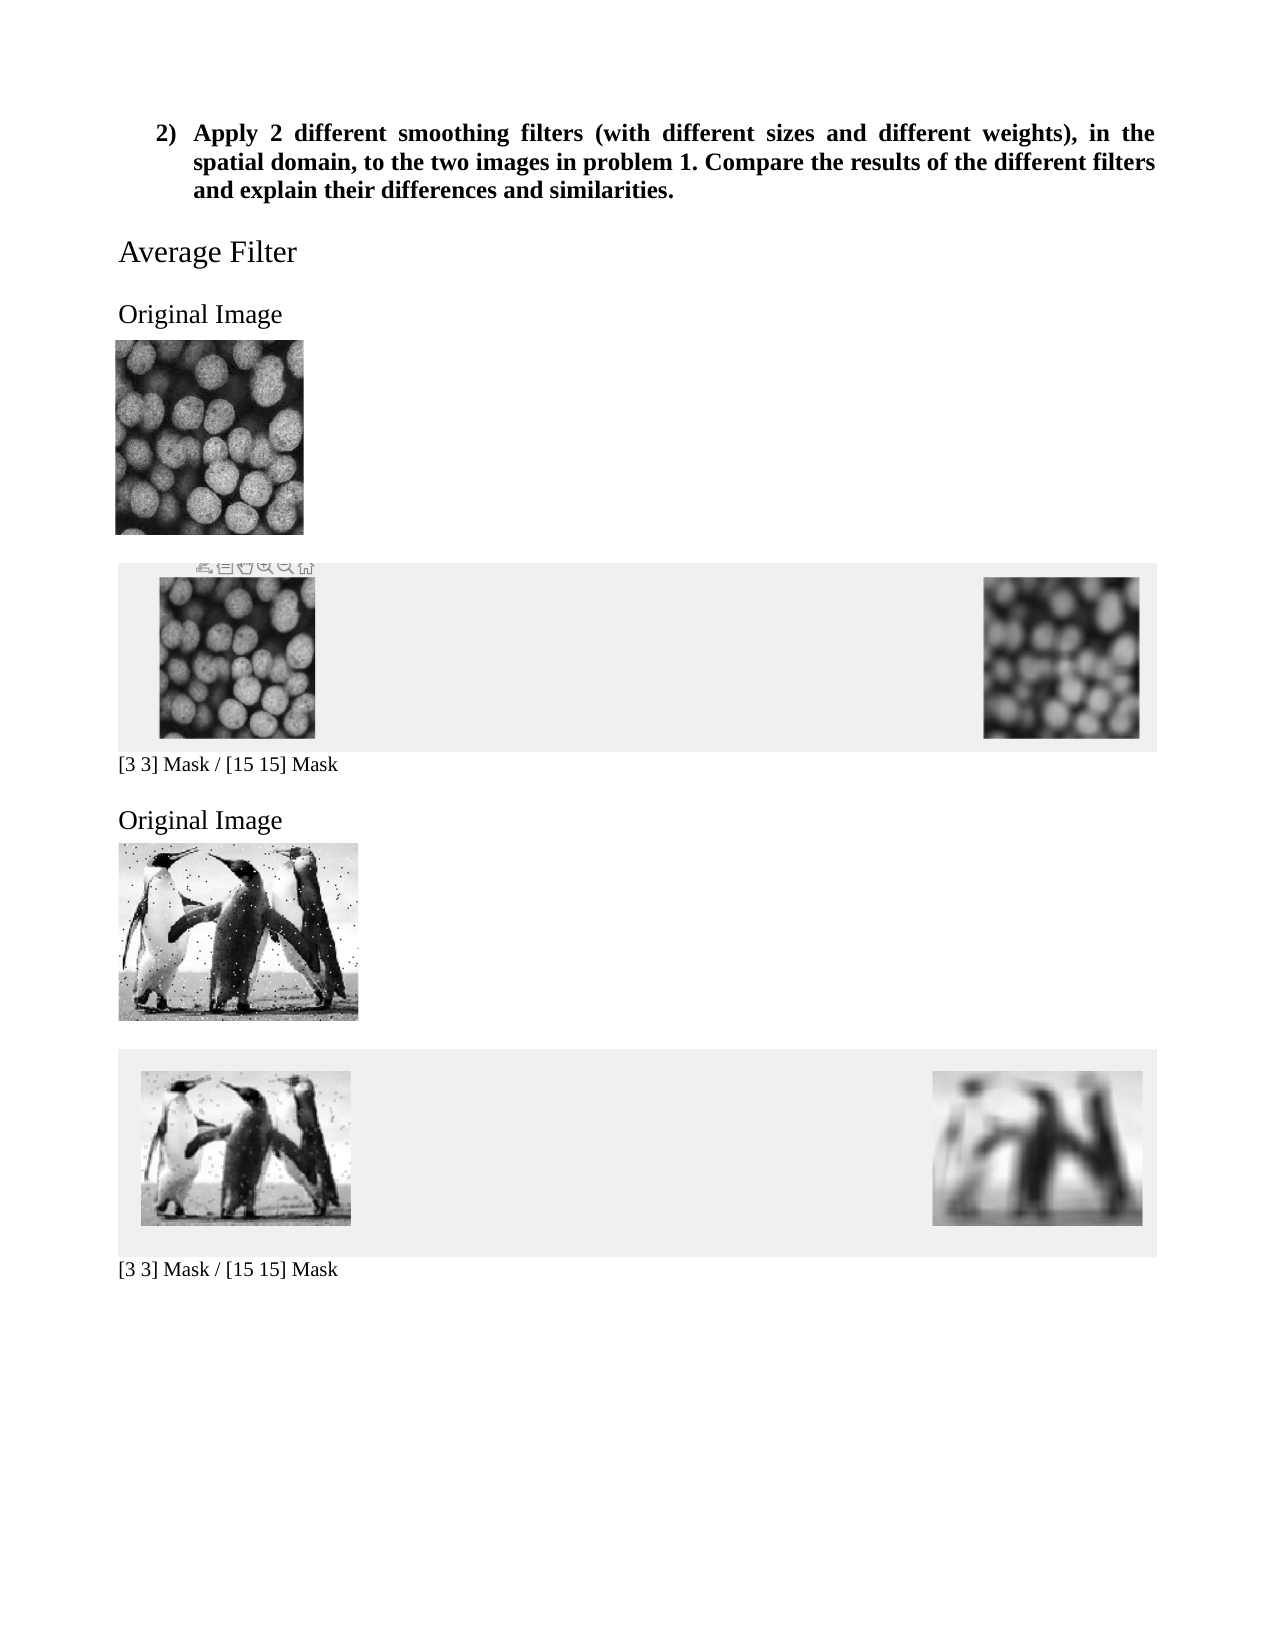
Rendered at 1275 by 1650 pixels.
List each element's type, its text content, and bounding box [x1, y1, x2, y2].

picture [118, 563, 1157, 752]
text Average Filter [118, 233, 1157, 269]
list Apply 2 different smoothing filters (with different sizes and different weights), in the spatial domain, to the two images in problem 1. Compare the results of the different filters and explain their differences and similarities. [156, 118, 1157, 204]
text Original Image [118, 804, 1157, 836]
text [3 3] Mask / [15 15] Mask [118, 1257, 1157, 1281]
text Original Image [118, 298, 1157, 329]
text [3 3] Mask / [15 15] Mask [118, 752, 1157, 776]
picture [118, 843, 359, 1021]
picture [115, 340, 304, 535]
picture [118, 1049, 1157, 1257]
